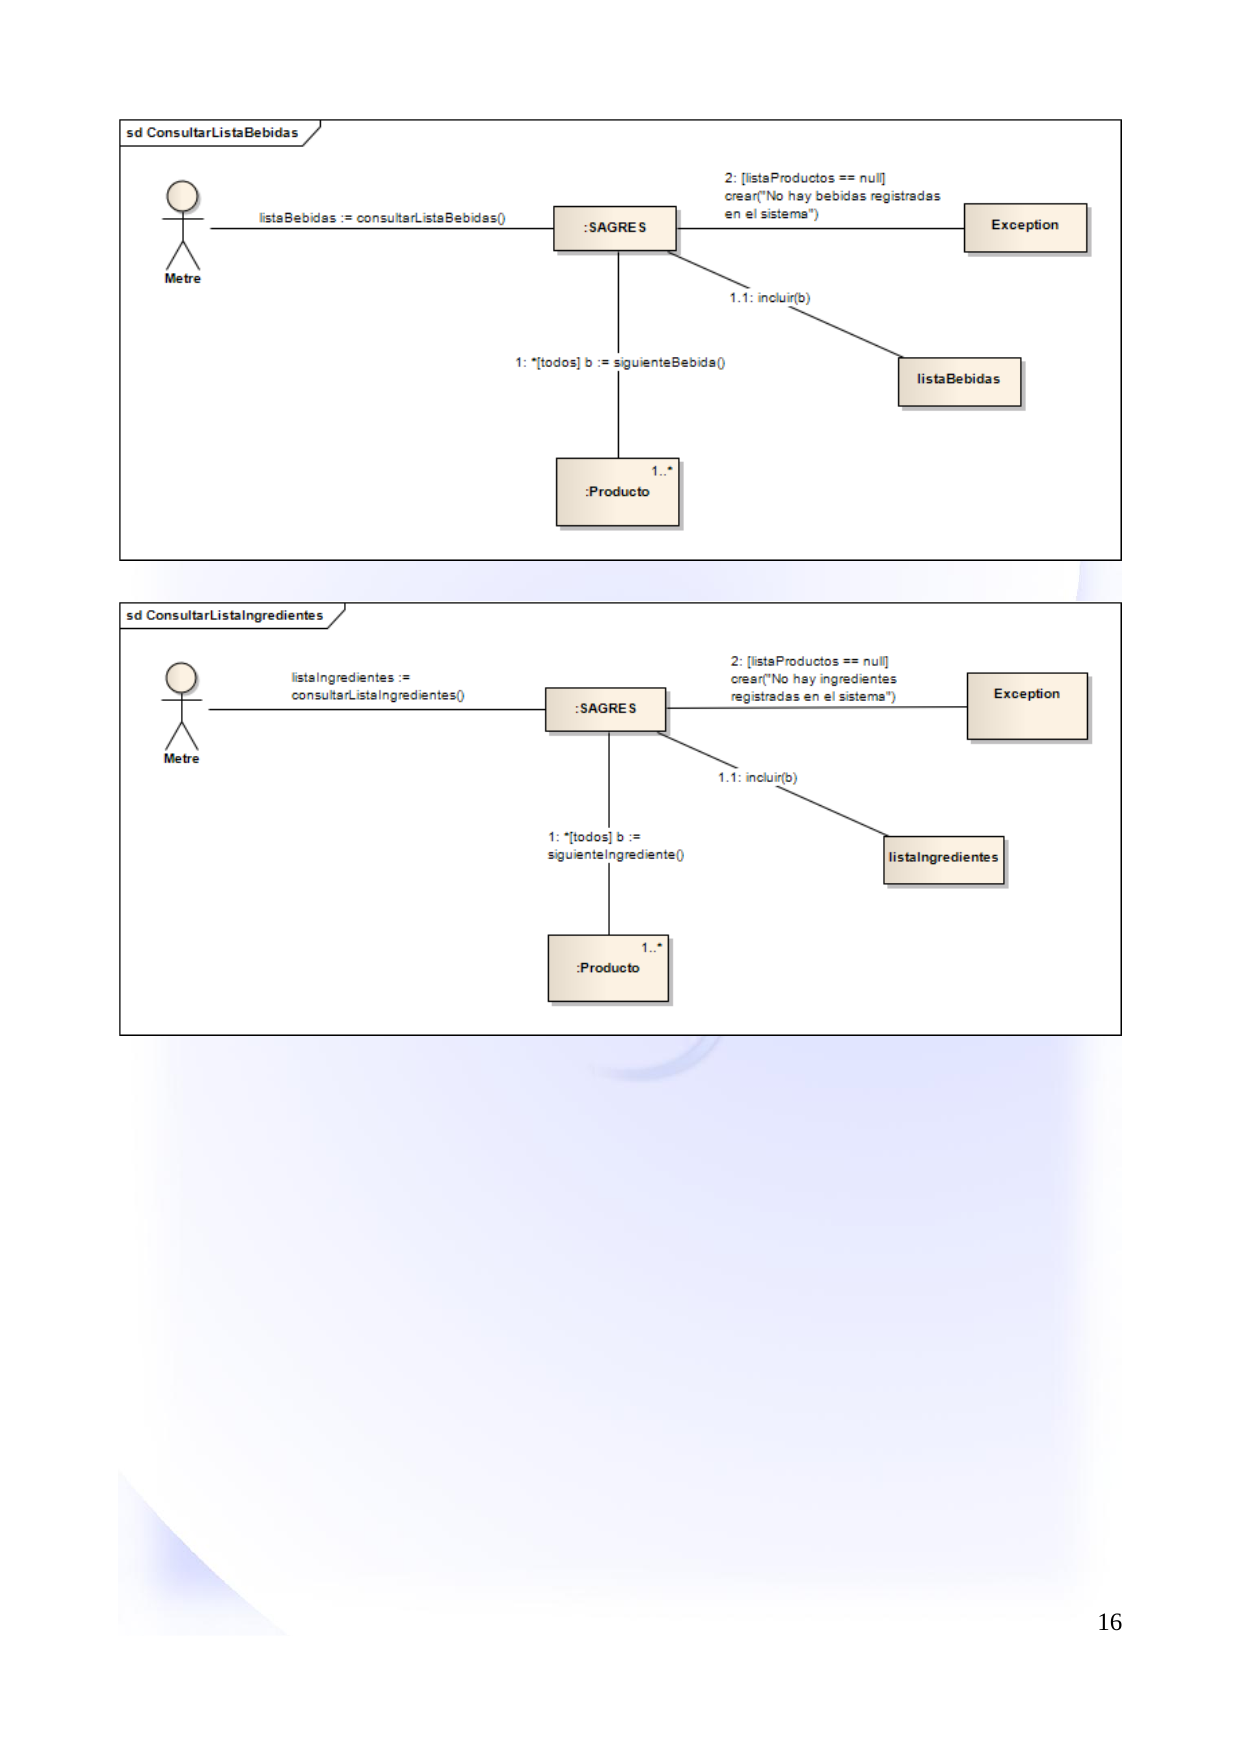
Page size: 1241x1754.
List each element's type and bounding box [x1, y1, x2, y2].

picture [118, 118, 1122, 1636]
